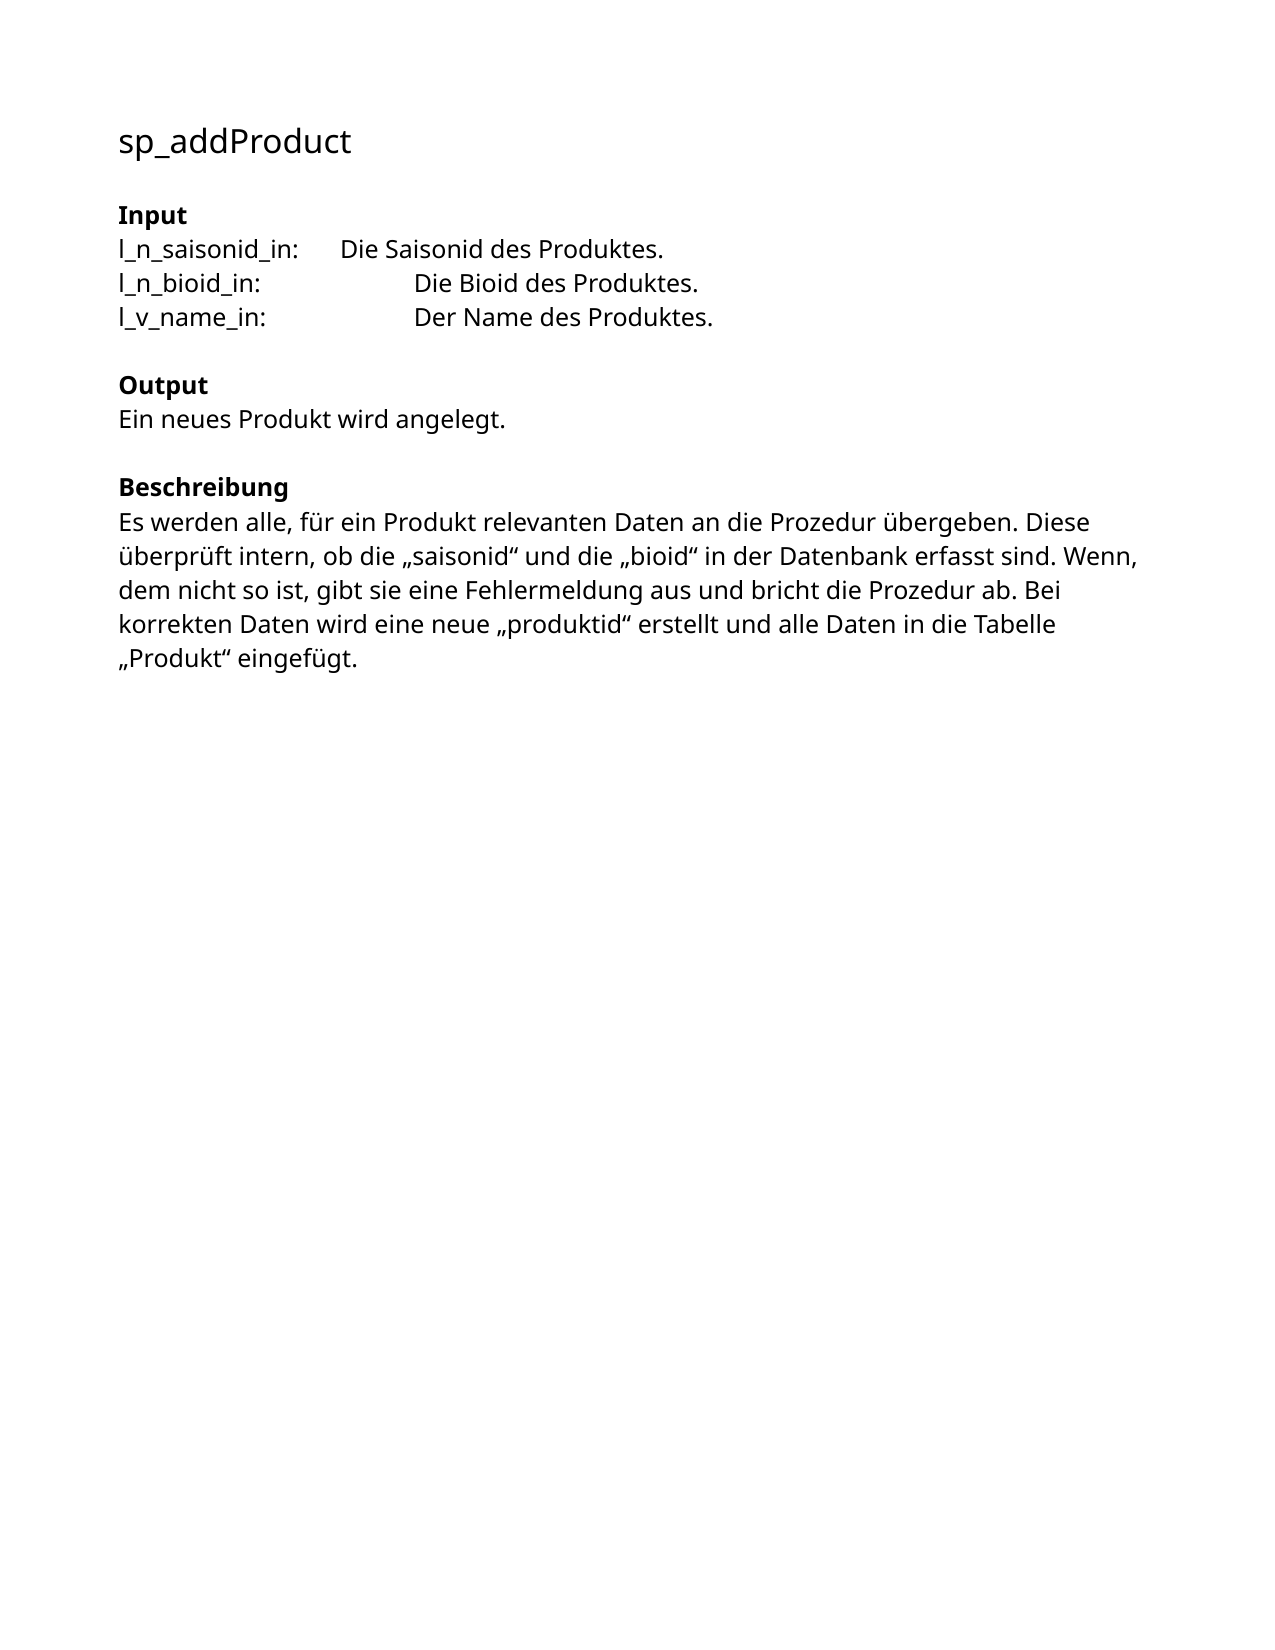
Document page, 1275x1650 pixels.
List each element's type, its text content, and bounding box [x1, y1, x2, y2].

text sp_addProduct [118, 118, 1157, 163]
text l_n_saisonid_in: Die Saisonid des Produktes. [118, 232, 1157, 266]
text l_n_bioid_in: Die Bioid des Produktes. [118, 266, 1157, 300]
text l_v_name_in: Der Name des Produktes. [118, 300, 1157, 334]
text Ein neues Produkt wird angelegt. [118, 402, 1157, 436]
text Es werden alle, für ein Produkt relevanten Daten an die Prozedur übergeben. Diese überprüft intern, ob die „saisonid“ und die „bioid“ in der Datenbank erfasst sind. Wenn, dem nicht so ist, gibt sie eine Fehlermeldung aus und bricht die Prozedur ab. Bei korrekten Daten wird eine neue „produktid“ erstellt und alle Daten in die Tabelle „Produkt“ eingefügt. [118, 504, 1157, 674]
text Output [118, 368, 1157, 402]
text Input [118, 198, 1157, 232]
text Beschreibung [118, 470, 1157, 504]
